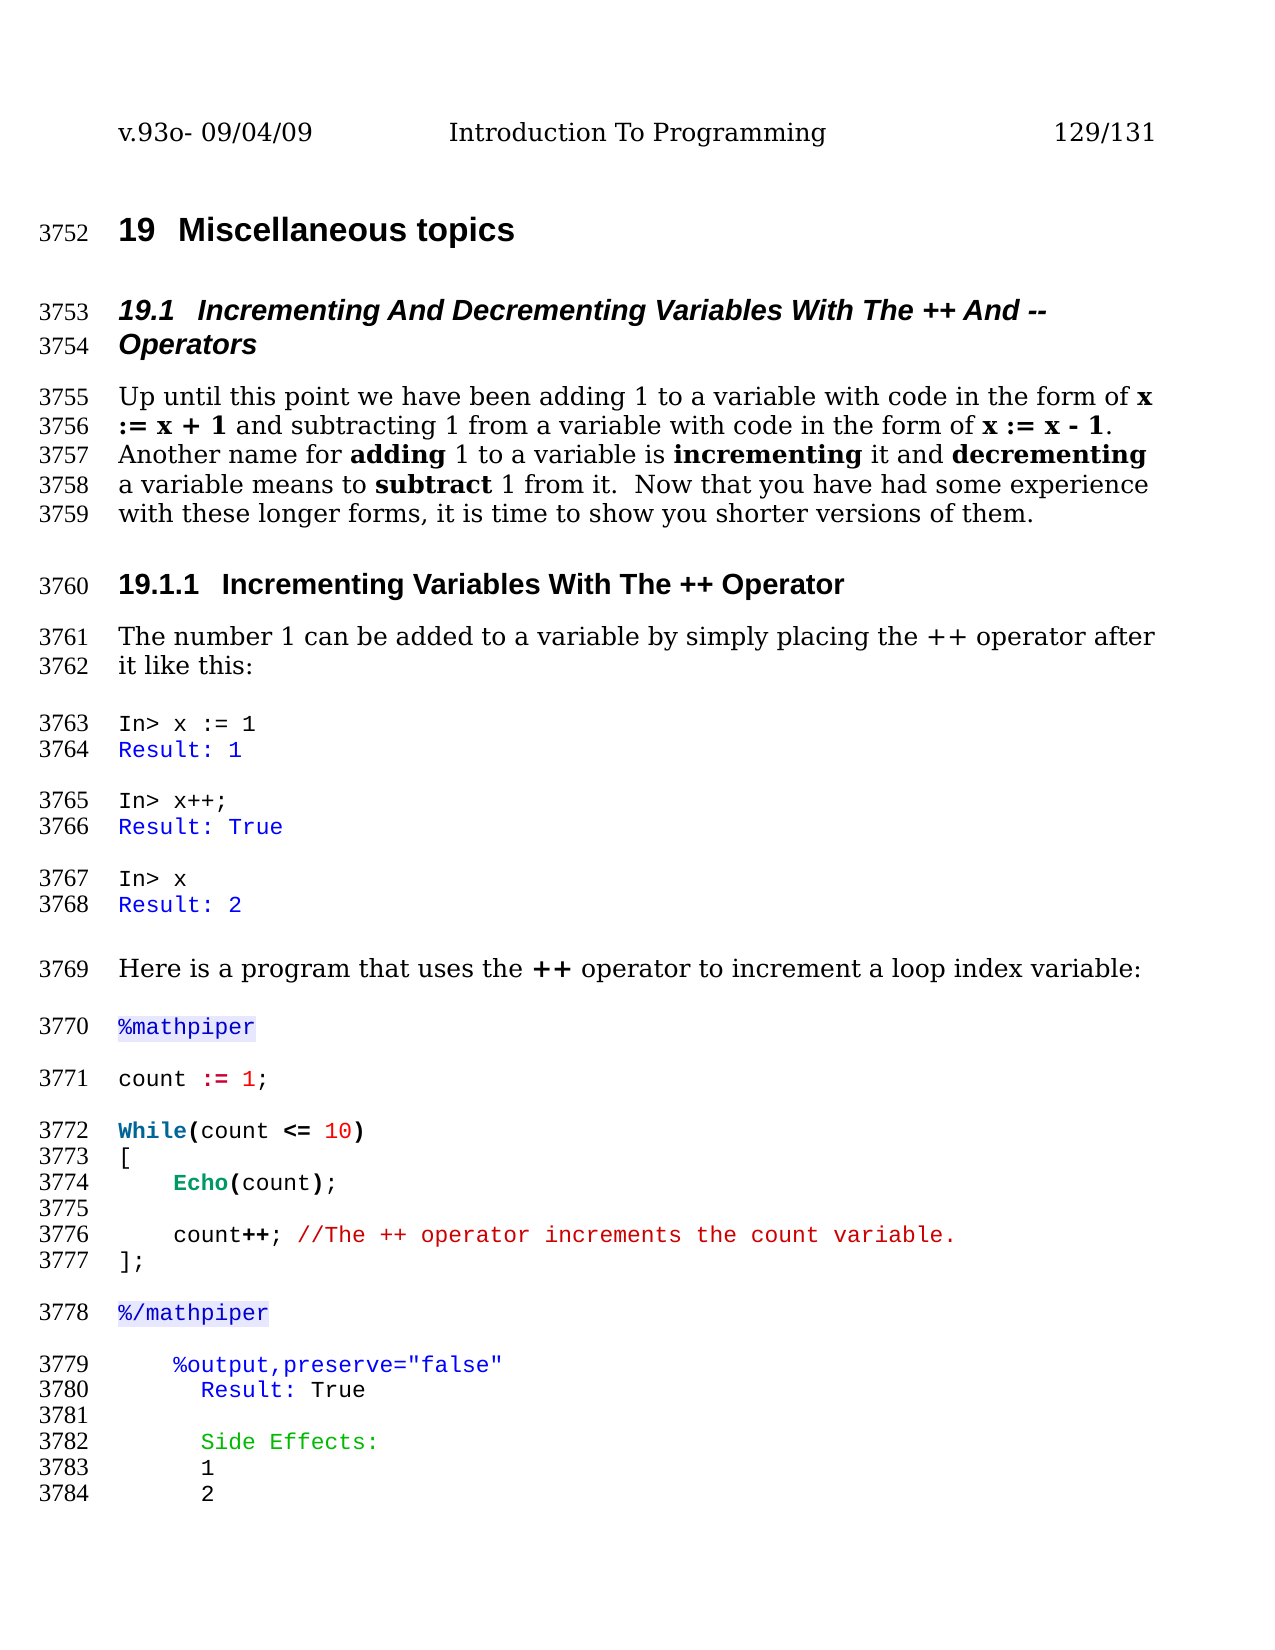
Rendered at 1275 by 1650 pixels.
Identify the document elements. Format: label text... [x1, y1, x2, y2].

text Result: 1 [118, 738, 1157, 764]
text In> x := 1 [118, 712, 1157, 738]
text Echo(count); [118, 1171, 1157, 1197]
text Up until this point we have been adding 1 to a variable with code in the form of x := x + 1 and subtracting 1 from a variable with code in the form of x := x - 1. Another name for adding 1 to a variable is incrementing it and decrementing a variable means to subtract 1 from it. Now that you have had some experience with these longer forms, it is time to show you shorter versions of them. [118, 381, 1157, 528]
text While(count <= 10) [118, 1119, 1157, 1145]
text [ [118, 1145, 1157, 1171]
text count := 1; [118, 1068, 1157, 1093]
text Result: True [118, 816, 1157, 842]
subtitle Miscellaneous topics [118, 210, 1157, 248]
text Result: True [118, 1379, 1157, 1405]
text count++; //The ++ operator increments the count variable. [118, 1223, 1157, 1249]
text In> x [118, 868, 1157, 893]
text 2 [118, 1483, 1157, 1508]
text %output,preserve="false" [118, 1353, 1157, 1379]
text In> x++; [118, 790, 1157, 816]
subtitle Incrementing And Decrementing Variables With The ++ And -- Operators [118, 293, 1157, 361]
text %/mathpiper [118, 1301, 1157, 1327]
text Side Effects: [118, 1431, 1157, 1457]
text The number 1 can be added to a variable by simply placing the ++ operator after it like this: [118, 622, 1157, 680]
text %mathpiper [118, 1016, 1157, 1042]
text 1 [118, 1457, 1157, 1483]
text Result: 2 [118, 893, 1157, 919]
subtitle Incrementing Variables With The ++ Operator [118, 567, 1157, 601]
text ]; [118, 1249, 1157, 1275]
text Here is a program that uses the ++ operator to increment a loop index variable: [118, 954, 1157, 984]
